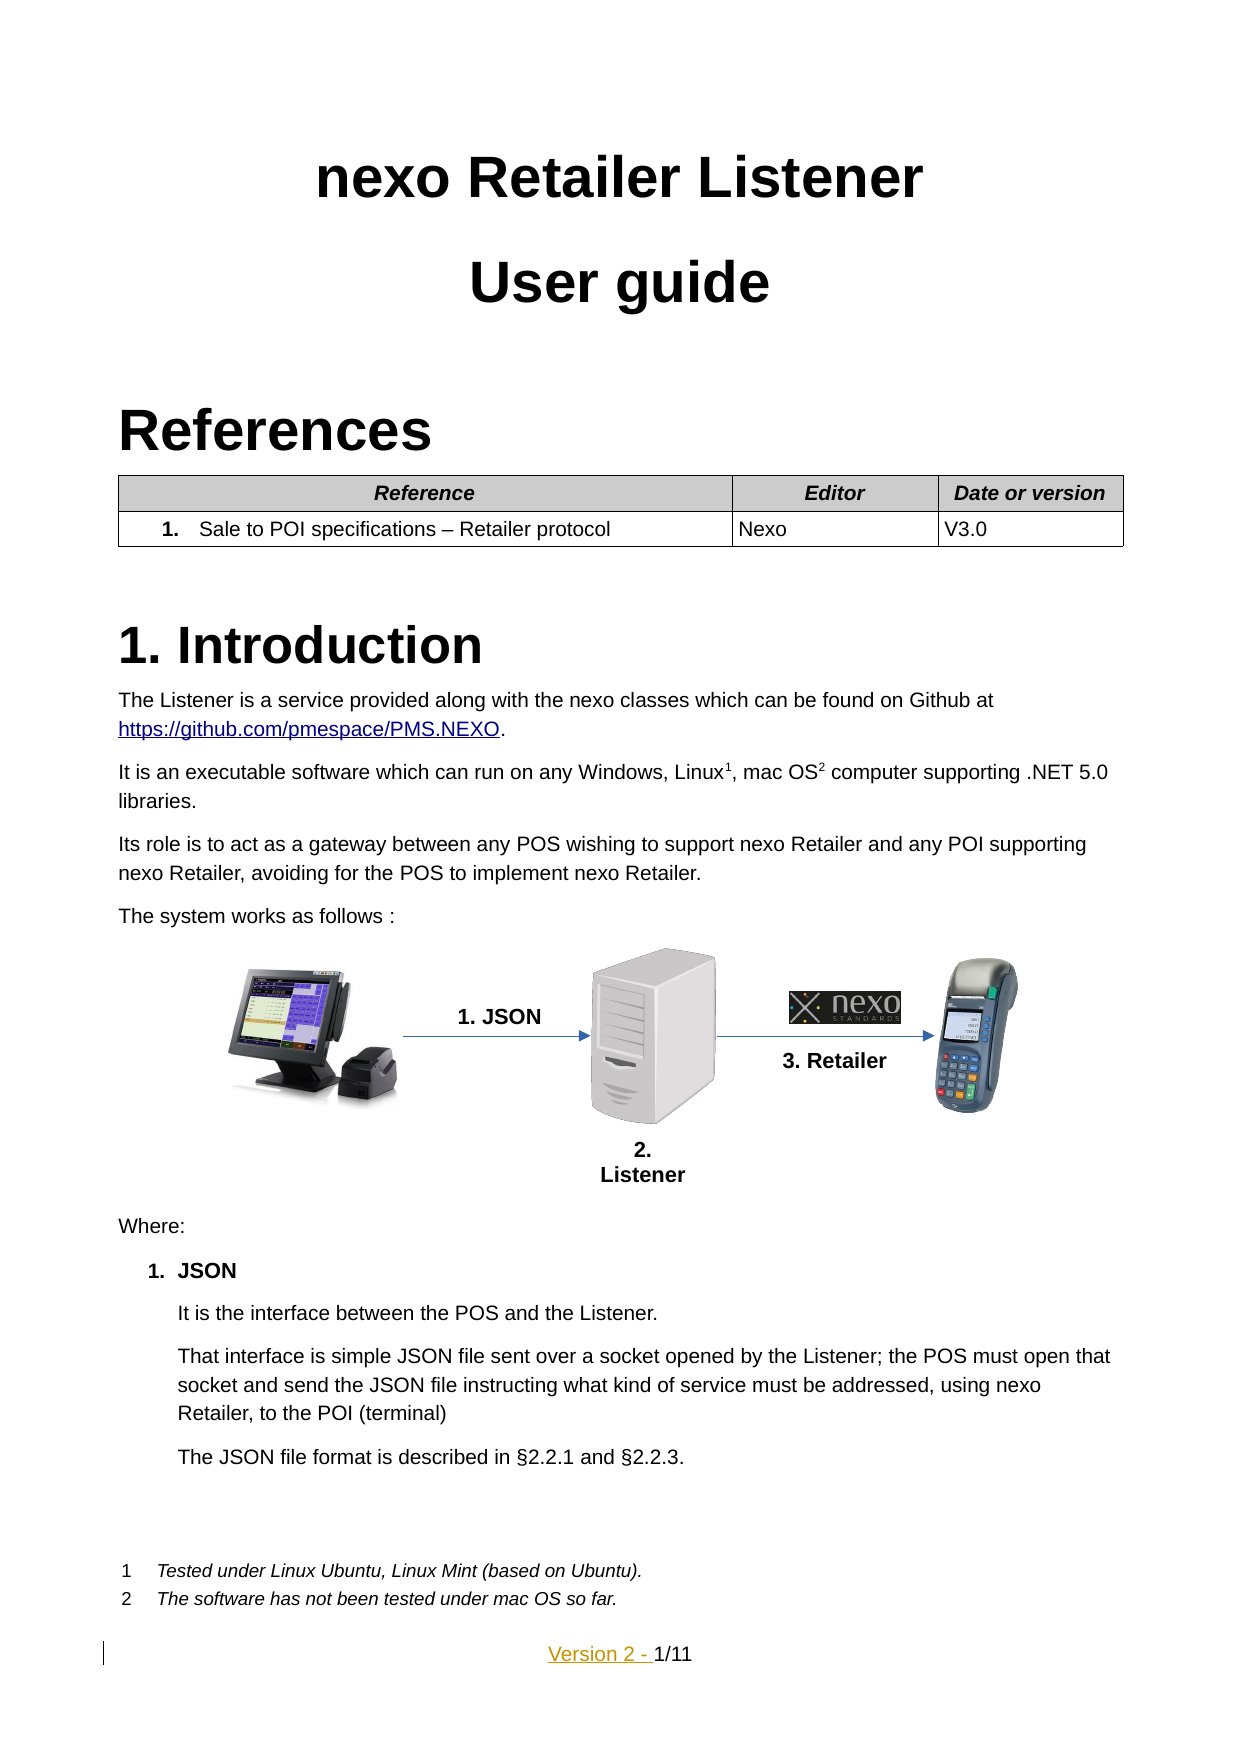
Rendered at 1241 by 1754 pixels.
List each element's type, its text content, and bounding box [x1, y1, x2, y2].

subtitle User guide [118, 248, 1122, 315]
text The Listener is a service provided along with the nexo classes which can be found on Github at https://github.com/pmespace/PMS.NEXO. [118, 688, 1122, 740]
table_cell V3.0 [939, 512, 1123, 546]
list JSON [148, 1258, 1093, 1283]
text The system works as follows : [118, 904, 1122, 928]
text It is the interface between the POS and the Listener. [177, 1300, 1122, 1324]
table_cell Nexo [733, 512, 938, 546]
table_header Date or version [939, 476, 1123, 511]
text The JSON file format is described in §2.2.1 and §2.2.3. [177, 1444, 1122, 1468]
subtitle nexo Retailer Listener [118, 143, 1122, 210]
text That interface is simple JSON file sent over a socket opened by the Listener; the POS must open that socket and send the JSON file instructing what kind of service must be addressed, using nexo Retailer, to the POI (terminal) [177, 1344, 1122, 1425]
text The software has not been tested under mac OS so far. [118, 1584, 1122, 1612]
picture [934, 957, 1019, 1114]
subtitle References [118, 396, 1122, 463]
text Its role is to act as a gateway between any POS wishing to support nexo Retailer and any POI supporting nexo Retailer, avoiding for the POS to implement nexo Retailer. [118, 832, 1122, 884]
text It is an executable software which can run on any Windows, Linux, mac OS computer supporting .NET 5.0 libraries. [118, 760, 1122, 812]
text Tested under Linux Ubuntu, Linux Mint (based on Ubuntu). [118, 1557, 1122, 1584]
table_cell Sale to POI specifications – Retailer protocol [119, 512, 732, 546]
picture [590, 947, 717, 1125]
subtitle Introduction [118, 615, 1122, 675]
table_header Reference [119, 476, 732, 511]
picture [221, 961, 404, 1110]
picture [789, 991, 901, 1024]
text Where: [118, 1214, 1122, 1238]
table_header Editor [733, 476, 938, 511]
